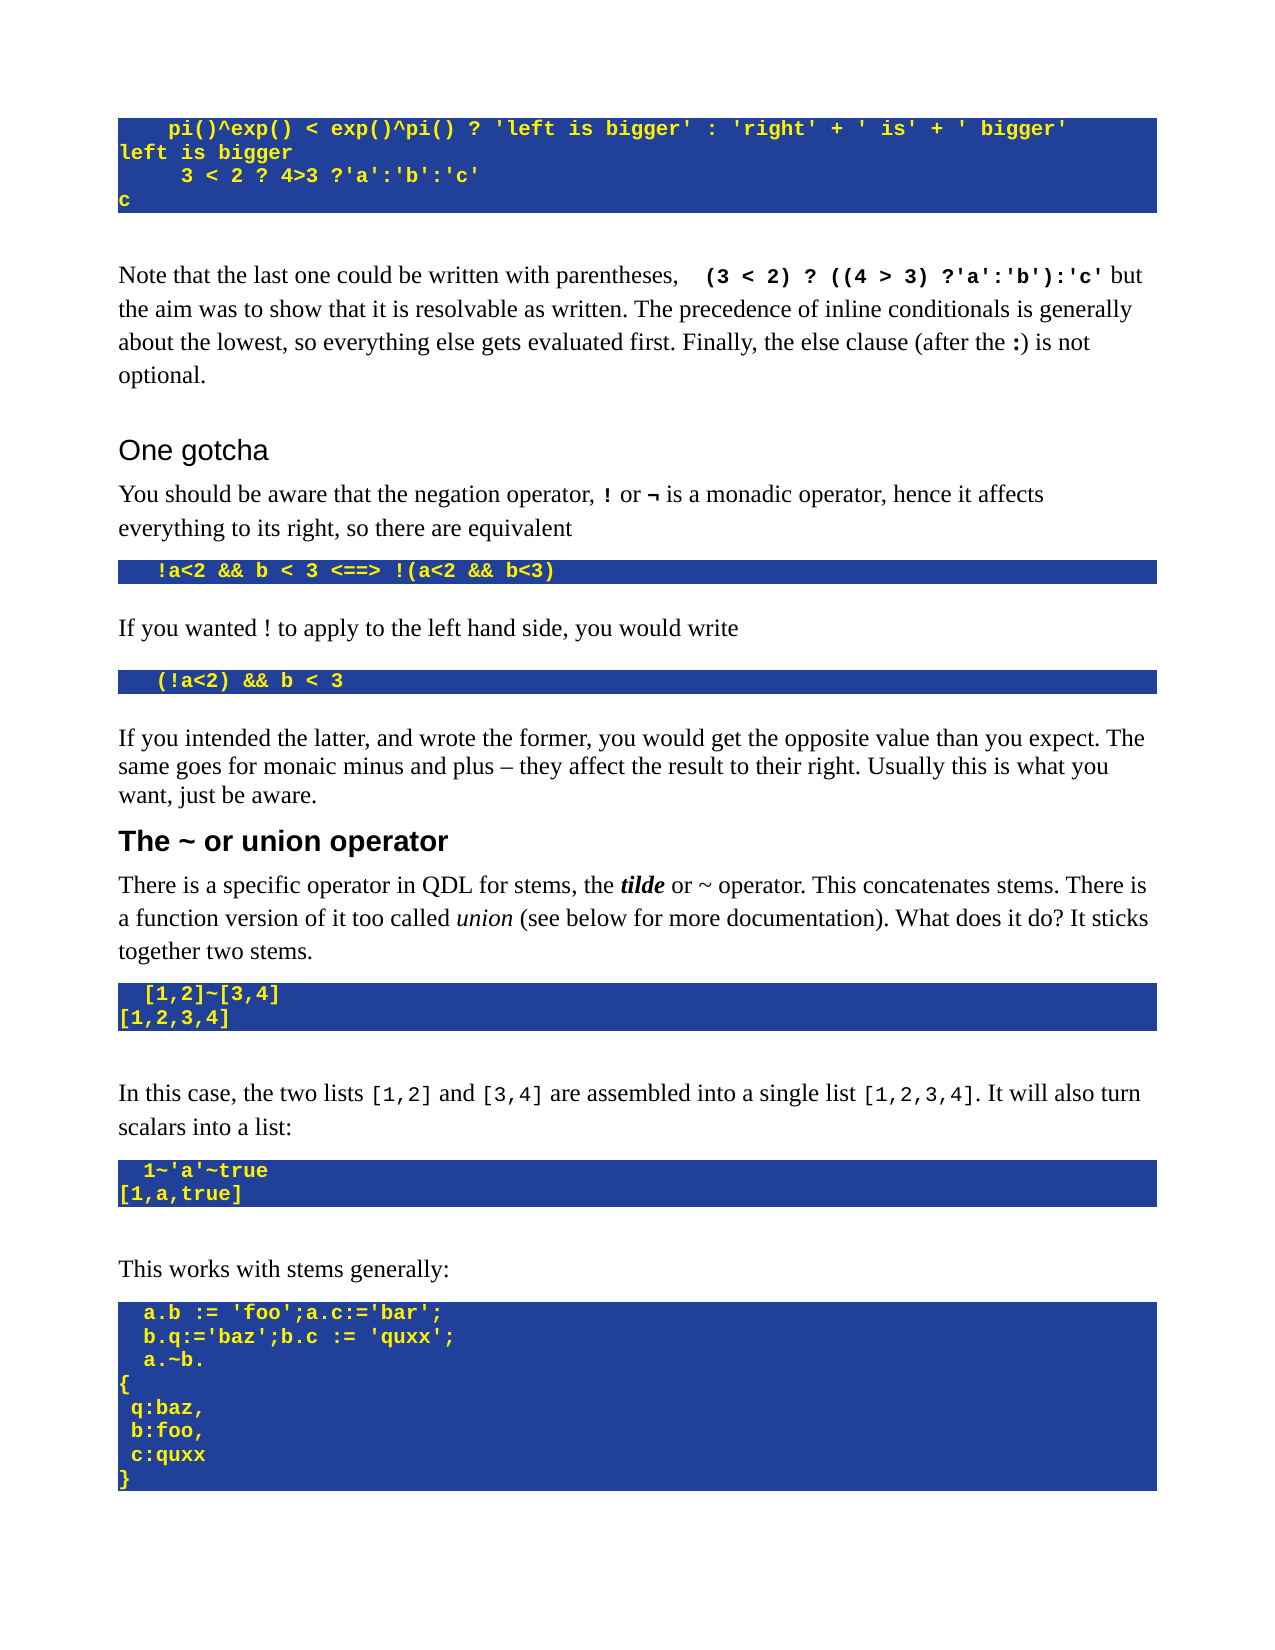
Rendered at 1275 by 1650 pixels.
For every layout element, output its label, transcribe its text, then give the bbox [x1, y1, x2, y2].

text { [118, 1373, 1157, 1397]
text b.q:='baz';b.c := 'quxx'; [118, 1326, 1157, 1349]
text c [118, 189, 1157, 213]
text a.~b. [118, 1349, 1157, 1373]
text q:baz, [118, 1397, 1157, 1420]
text c:quxx [118, 1444, 1157, 1468]
text pi()^exp() < exp()^pi() ? 'left is bigger' : 'right' + ' is' + ' bigger' [118, 118, 1157, 142]
text You should be aware that the negation operator, ! or ¬ is a monadic operator, hence it affects everything to its right, so there are equivalent [118, 479, 1157, 541]
text 3 < 2 ? 4>3 ?'a':'b':'c' [118, 165, 1157, 189]
text 1~'a'~true [118, 1160, 1157, 1183]
text There is a specific operator in QDL for stems, the tilde or ~ operator. This concatenates stems. There is a function version of it too called union (see below for more documentation). What does it do? It sticks together two stems. [118, 870, 1157, 964]
text In this case, the two lists [1,2] and [3,4] are assembled into a single list [1,2,3,4]. It will also turn scalars into a list: [118, 1078, 1157, 1141]
subtitle One gotcha [118, 433, 1157, 466]
text Note that the last one could be written with parentheses, (3 < 2) ? ((4 > 3) ?'a':'b'):'c' but the aim was to show that it is resolvable as written. The precedence of inline conditionals is generally about the lowest, so everything else gets evaluated first. Finally, the else clause (after the :) is not optional. [118, 260, 1157, 389]
text left is bigger [118, 142, 1157, 165]
text [1,2,3,4] [118, 1007, 1157, 1031]
text !a<2 && b < 3 <==> !(a<2 && b<3) [118, 560, 1157, 584]
text } [118, 1468, 1157, 1491]
text This works with stems generally: [118, 1254, 1157, 1283]
text (!a<2) && b < 3 [118, 670, 1157, 694]
text a.b := 'foo';a.c:='bar'; [118, 1302, 1157, 1326]
text If you wanted ! to apply to the left hand side, you would write [118, 613, 1157, 641]
text If you intended the latter, and wrote the former, you would get the opposite value than you expect. The same goes for monaic minus and plus – they affect the result to their right. Usually this is what you want, just be aware. [118, 723, 1157, 809]
text [1,a,true] [118, 1183, 1157, 1207]
subtitle The ~ or union operator [118, 823, 1157, 857]
text b:foo, [118, 1420, 1157, 1444]
text [1,2]~[3,4] [118, 983, 1157, 1007]
